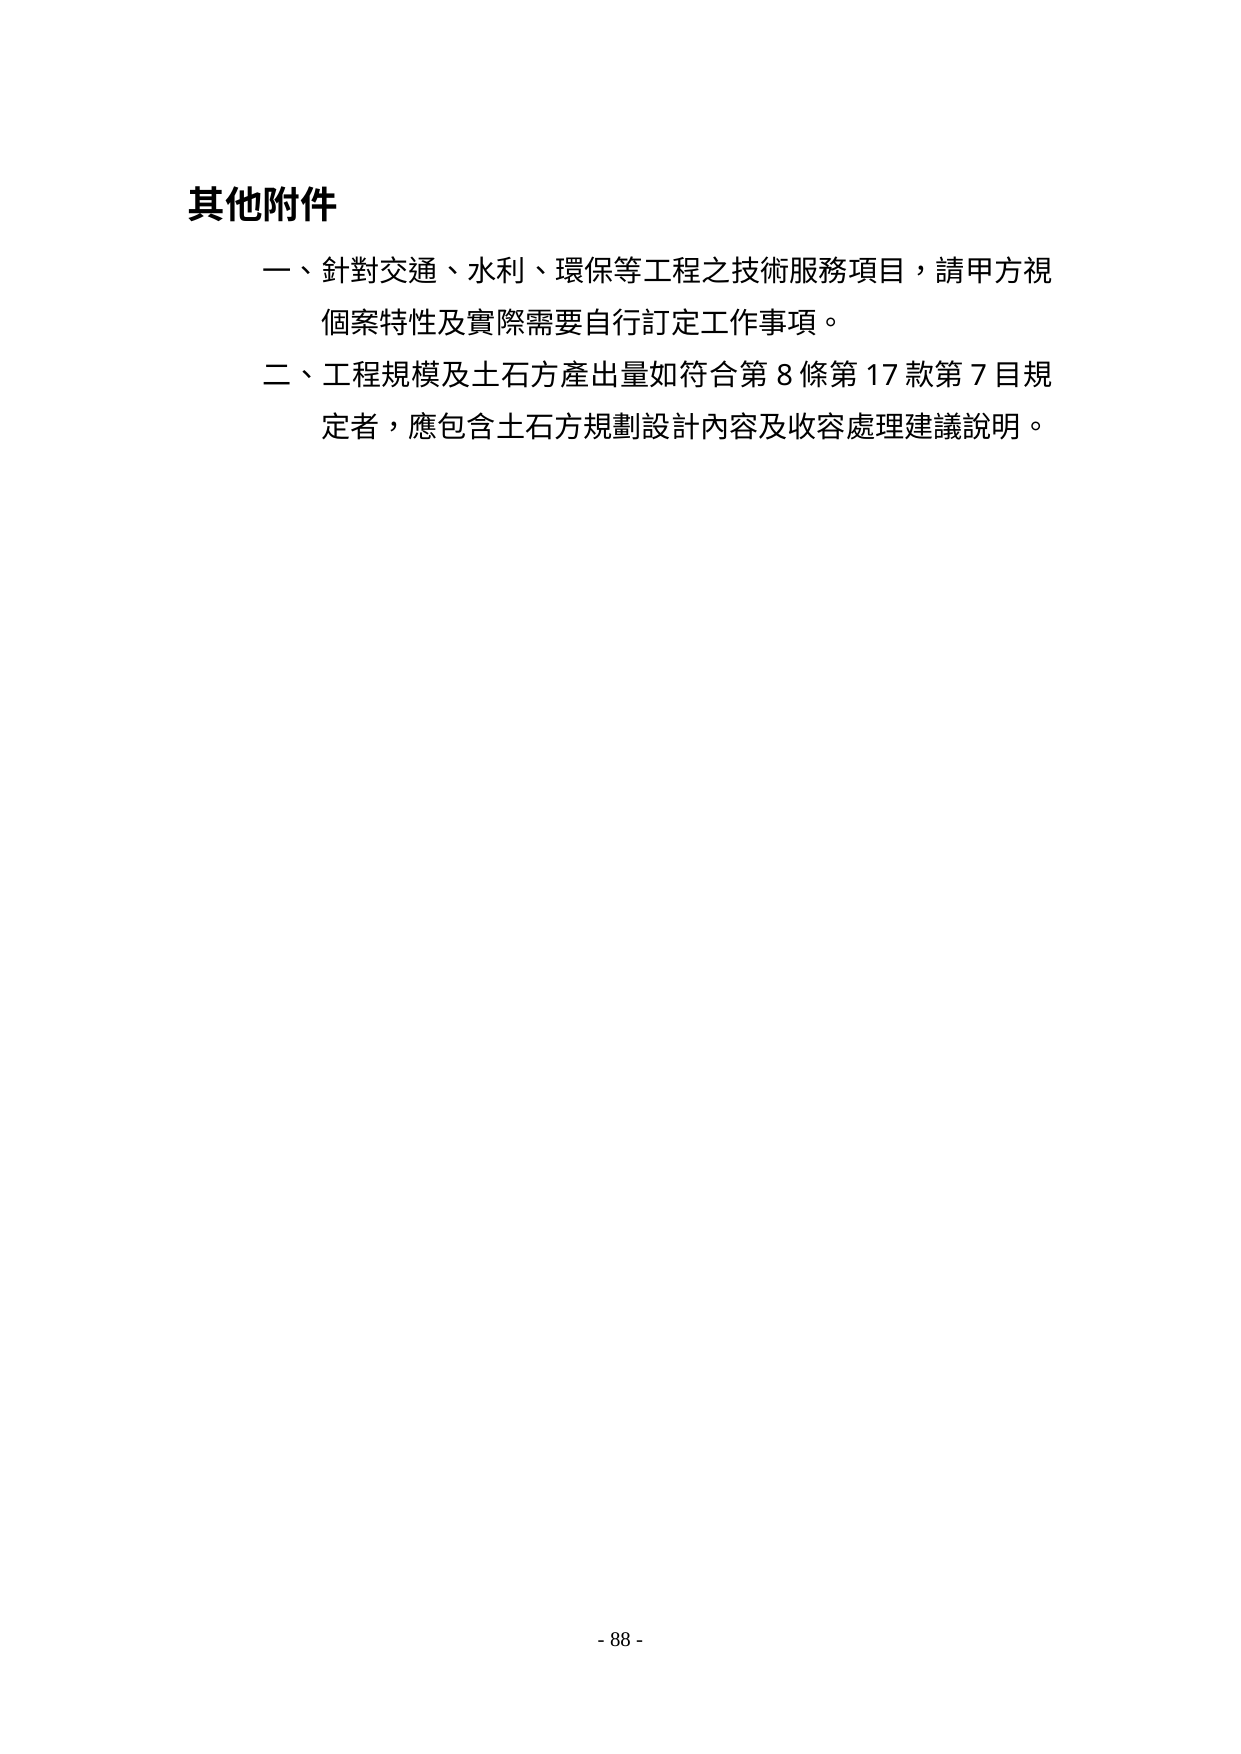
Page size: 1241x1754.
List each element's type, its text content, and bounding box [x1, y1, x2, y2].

text 其他附件 [187, 164, 1053, 239]
text 一、針對交通、水利、環保等工程之技術服務項目，請甲方視個案特性及實際需要自行訂定工作事項。 [262, 239, 1053, 344]
text 二、工程規模及土石方產出量如符合第8條第17款第7目規定者，應包含土石方規劃設計內容及收容處理建議說明。 [262, 344, 1053, 448]
